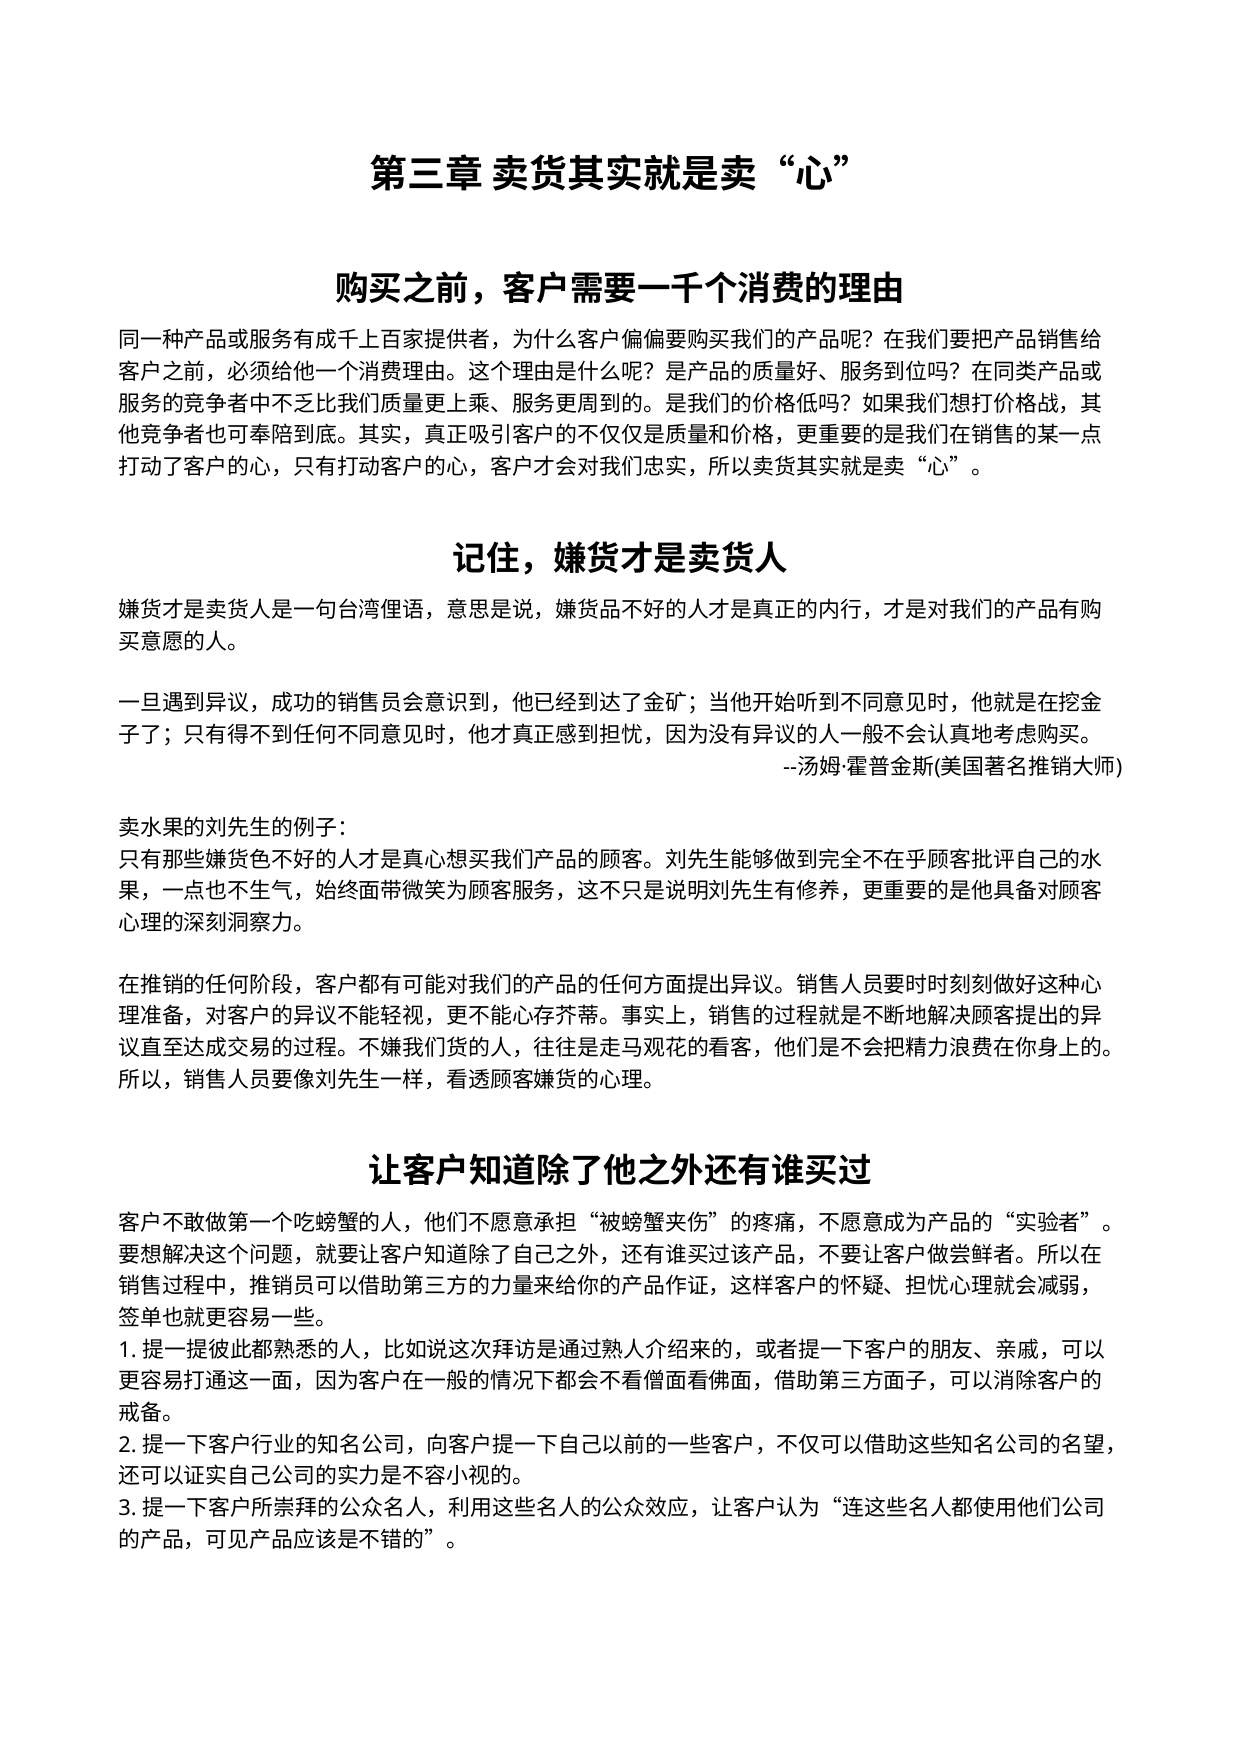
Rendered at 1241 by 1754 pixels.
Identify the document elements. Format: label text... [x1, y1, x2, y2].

subtitle 第三章 卖货其实就是卖“心” [118, 143, 1122, 198]
text 在推销的任何阶段，客户都有可能对我们的产品的任何方面提出异议。销售人员要时时刻刻做好这种心理准备，对客户的异议不能轻视，更不能心存芥蒂。事实上，销售的过程就是不断地解决顾客提出的异议直至达成交易的过程。不嫌我们货的人，往往是走马观花的看客，他们是不会把精力浪费在你身上的。所以，销售人员要像刘先生一样，看透顾客嫌货的心理。 [118, 967, 1122, 1093]
text 要想解决这个问题，就要让客户知道除了自己之外，还有谁买过该产品，不要让客户做尝鲜者。所以在销售过程中，推销员可以借助第三方的力量来给你的产品作证，这样客户的怀疑、担忧心理就会减弱，签单也就更容易一些。 [118, 1237, 1122, 1332]
subtitle 购买之前，客户需要一千个消费的理由 [118, 261, 1122, 310]
text 客户不敢做第一个吃螃蟹的人，他们不愿意承担“被螃蟹夹伤”的疼痛，不愿意成为产品的“实验者”。 [118, 1205, 1122, 1237]
text 嫌货才是卖货人是一句台湾俚语，意思是说，嫌货品不好的人才是真正的内行，才是对我们的产品有购买意愿的人。 [118, 592, 1122, 656]
text 1. 提一提彼此都熟悉的人，比如说这次拜访是通过熟人介绍来的，或者提一下客户的朋友、亲戚，可以更容易打通这一面，因为客户在一般的情况下都会不看僧面看佛面，借助第三方面子，可以消除客户的戒备。 [118, 1332, 1122, 1427]
text --汤姆·霍普金斯(美国著名推销大师) [118, 749, 1122, 780]
text 一旦遇到异议，成功的销售员会意识到，他已经到达了金矿；当他开始听到不同意见时，他就是在挖金子了；只有得不到任何不同意见时，他才真正感到担忧，因为没有异议的人一般不会认真地考虑购买。 [118, 685, 1122, 749]
text 3. 提一下客户所崇拜的公众名人，利用这些名人的公众效应，让客户认为“连这些名人都使用他们公司的产品，可见产品应该是不错的”。 [118, 1490, 1122, 1554]
text 只有那些嫌货色不好的人才是真心想买我们产品的顾客。刘先生能够做到完全不在乎顾客批评自己的水果，一点也不生气，始终面带微笑为顾客服务，这不只是说明刘先生有修养，更重要的是他具备对顾客心理的深刻洞察力。 [118, 842, 1122, 937]
subtitle 让客户知道除了他之外还有谁买过 [118, 1144, 1122, 1192]
text 同一种产品或服务有成千上百家提供者，为什么客户偏偏要购买我们的产品呢？在我们要把产品销售给客户之前，必须给他一个消费理由。这个理由是什么呢？是产品的质量好、服务到位吗？在同类产品或服务的竞争者中不乏比我们质量更上乘、服务更周到的。是我们的价格低吗？如果我们想打价格战，其他竞争者也可奉陪到底。其实，真正吸引客户的不仅仅是质量和价格，更重要的是我们在销售的某一点打动了客户的心，只有打动客户的心，客户才会对我们忠实，所以卖货其实就是卖“心”。 [118, 322, 1122, 481]
subtitle 记住，嫌货才是卖货人 [118, 531, 1122, 580]
text 卖水果的刘先生的例子： [118, 810, 1122, 842]
text 2. 提一下客户行业的知名公司，向客户提一下自己以前的一些客户，不仅可以借助这些知名公司的名望，还可以证实自己公司的实力是不容小视的。 [118, 1427, 1122, 1490]
